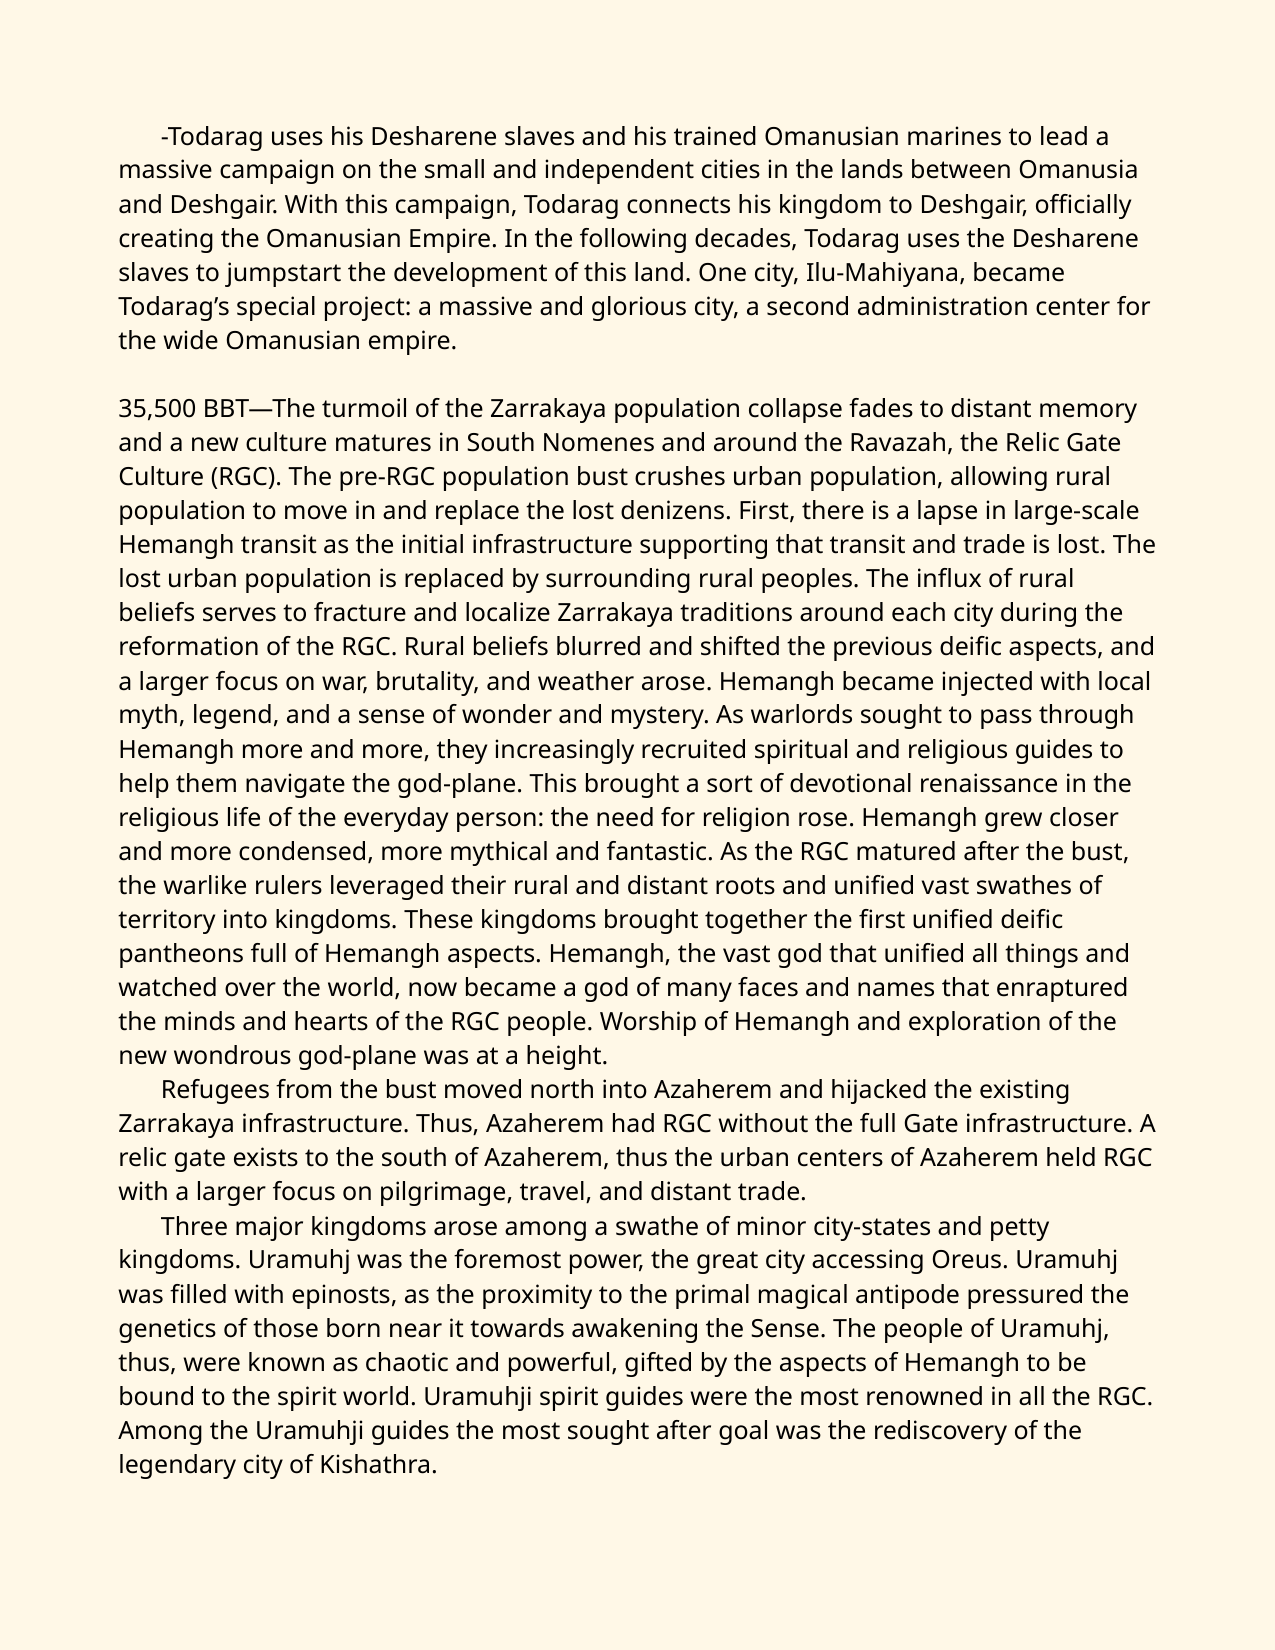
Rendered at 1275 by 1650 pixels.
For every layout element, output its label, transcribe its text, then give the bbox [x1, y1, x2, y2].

text -Todarag uses his Desharene slaves and his trained Omanusian marines to lead a massive campaign on the small and independent cities in the lands between Omanusia and Deshgair. With this campaign, Todarag connects his kingdom to Deshgair, officially creating the Omanusian Empire. In the following decades, Todarag uses the Desharene slaves to jumpstart the development of this land. One city, Ilu-Mahiyana, became Todarag’s special project: a massive and glorious city, a second administration center for the wide Omanusian empire. [118, 118, 1157, 357]
text Refugees from the bust moved north into Azaherem and hijacked the existing Zarrakaya infrastructure. Thus, Azaherem had RGC without the full Gate infrastructure. A relic gate exists to the south of Azaherem, thus the urban centers of Azaherem held RGC with a larger focus on pilgrimage, travel, and distant trade. [118, 1072, 1157, 1208]
text 35,500 BBT—The turmoil of the Zarrakaya population collapse fades to distant memory and a new culture matures in South Nomenes and around the Ravazah, the Relic Gate Culture (RGC). The pre-RGC population bust crushes urban population, allowing rural population to move in and replace the lost denizens. First, there is a lapse in large-scale Hemangh transit as the initial infrastructure supporting that transit and trade is lost. The lost urban population is replaced by surrounding rural peoples. The influx of rural beliefs serves to fracture and localize Zarrakaya traditions around each city during the reformation of the RGC. Rural beliefs blurred and shifted the previous deific aspects, and a larger focus on war, brutality, and weather arose. Hemangh became injected with local myth, legend, and a sense of wonder and mystery. As warlords sought to pass through Hemangh more and more, they increasingly recruited spiritual and religious guides to help them navigate the god-plane. This brought a sort of devotional renaissance in the religious life of the everyday person: the need for religion rose. Hemangh grew closer and more condensed, more mythical and fantastic. As the RGC matured after the bust, the warlike rulers leveraged their rural and distant roots and unified vast swathes of territory into kingdoms. These kingdoms brought together the first unified deific pantheons full of Hemangh aspects. Hemangh, the vast god that unified all things and watched over the world, now became a god of many faces and names that enraptured the minds and hearts of the RGC people. Worship of Hemangh and exploration of the new wondrous god-plane was at a height. [118, 391, 1157, 1072]
text Three major kingdoms arose among a swathe of minor city-states and petty kingdoms. Uramuhj was the foremost power, the great city accessing Oreus. Uramuhj was filled with epinosts, as the proximity to the primal magical antipode pressured the genetics of those born near it towards awakening the Sense. The people of Uramuhj, thus, were known as chaotic and powerful, gifted by the aspects of Hemangh to be bound to the spirit world. Uramuhji spirit guides were the most renowned in all the RGC. Among the Uramuhji guides the most sought after goal was the rediscovery of the legendary city of Kishathra. [118, 1208, 1157, 1481]
